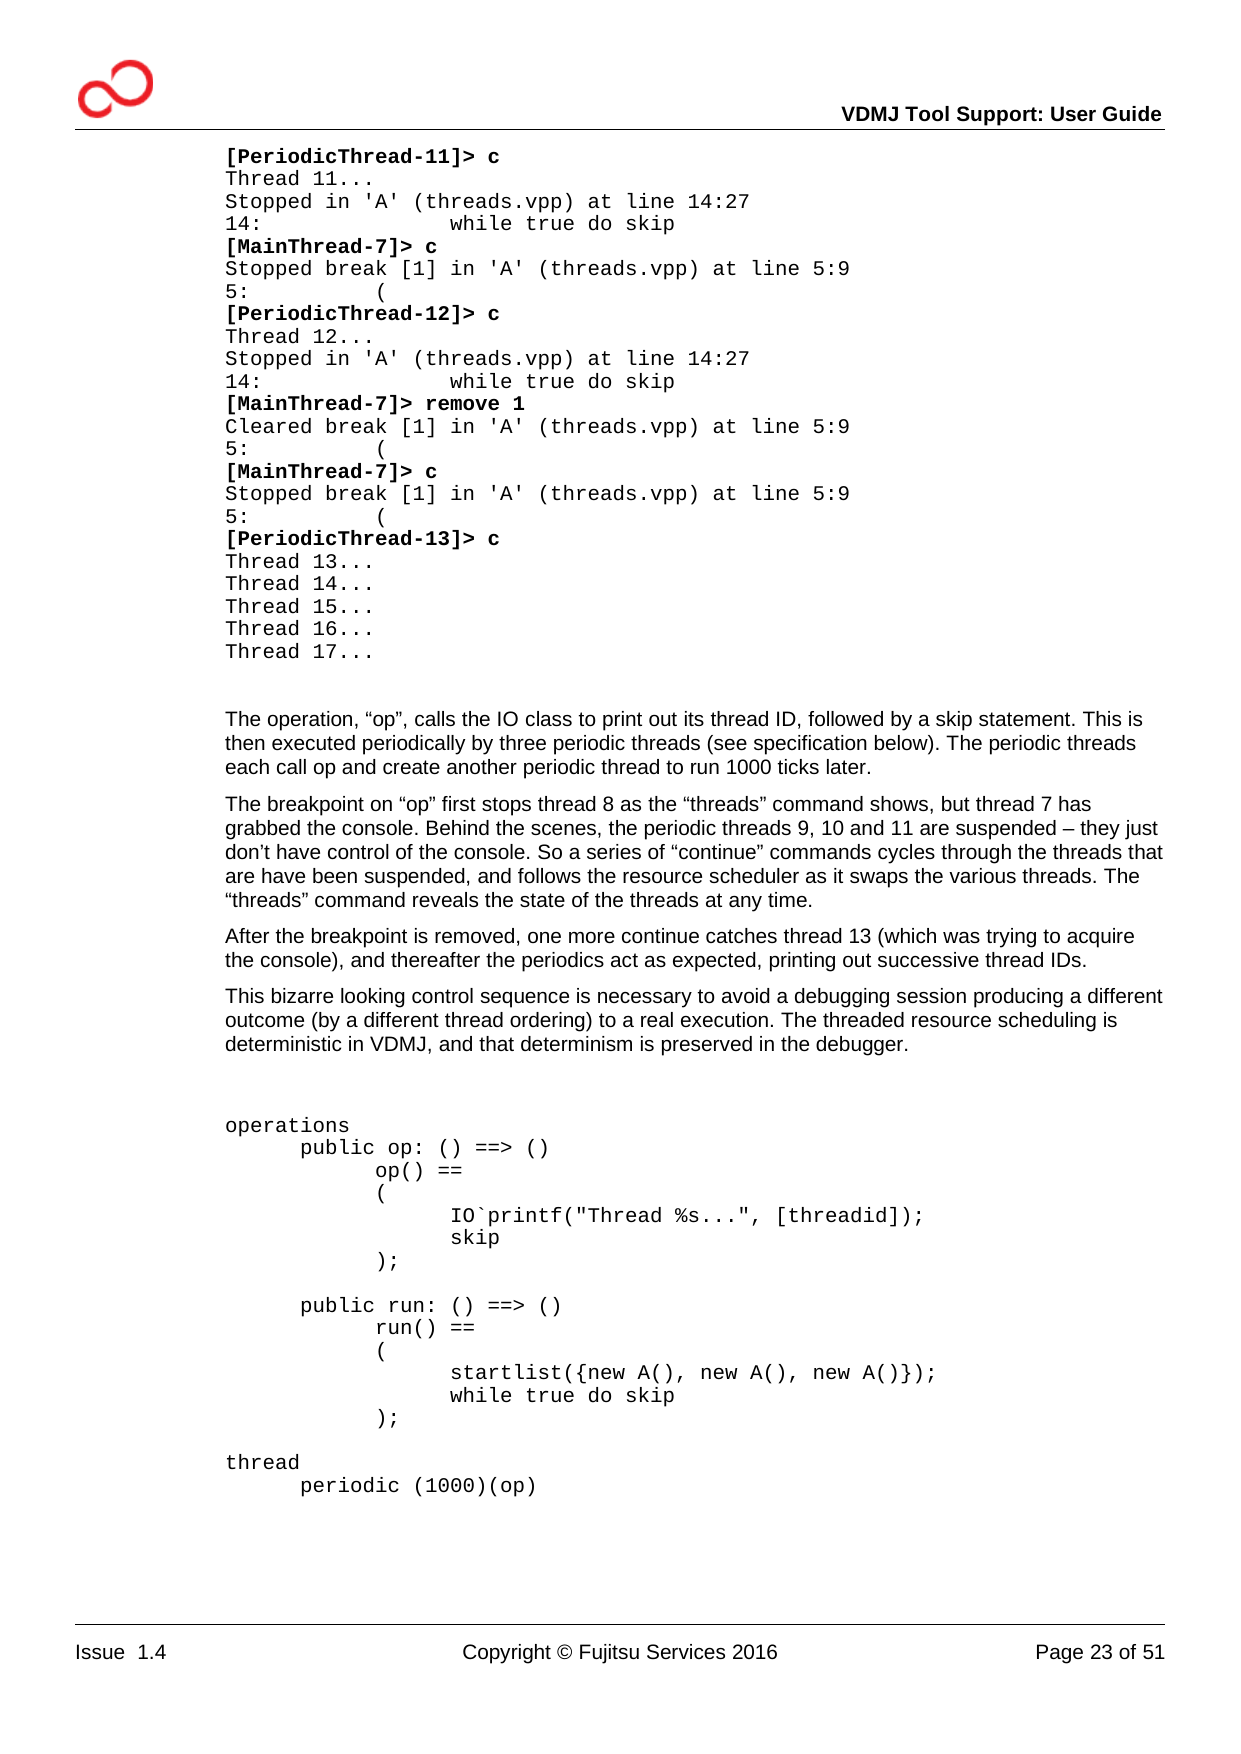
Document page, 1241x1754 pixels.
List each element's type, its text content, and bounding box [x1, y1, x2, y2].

text 5: ( [225, 280, 1165, 303]
text Thread 11... [225, 168, 1165, 190]
text while true do skip [225, 1384, 1165, 1407]
text thread [225, 1452, 1165, 1474]
text run() == [225, 1317, 1165, 1339]
text skip [225, 1227, 1165, 1249]
text Stopped in 'A' (threads.vpp) at line 14:27 [225, 348, 1165, 370]
text operations [225, 1114, 1165, 1137]
text [MainThread-7]> remove 1 [225, 393, 1165, 415]
text startlist({new A(), new A(), new A()}); [225, 1362, 1165, 1384]
text Thread 13... [225, 550, 1165, 573]
text The breakpoint on “op” first stops thread 8 as the “threads” command shows, but thread 7 has grabbed the console. Behind the scenes, the periodic threads 9, 10 and 11 are suspended – they just don’t have control of the console. So a series of “continue” commands cycles through the threads that are have been suspended, and follows the resource scheduler as it swaps the various threads. The “threads” command reveals the state of the threads at any time. [225, 792, 1165, 912]
text 14: while true do skip [225, 370, 1165, 393]
text Thread 14... [225, 573, 1165, 595]
text ( [225, 1182, 1165, 1204]
text Cleared break [1] in 'A' (threads.vpp) at line 5:9 [225, 415, 1165, 438]
text Thread 15... [225, 595, 1165, 618]
text Thread 16... [225, 618, 1165, 640]
text op() == [225, 1159, 1165, 1182]
picture [78, 52, 153, 128]
text The operation, “op”, calls the IO class to print out its thread ID, followed by a skip statement. This is then executed periodically by three periodic threads (see specification below). The periodic threads each call op and create another periodic thread to run 1000 ticks later. [225, 708, 1165, 779]
text Thread 17... [225, 640, 1165, 663]
text This bizarre looking control sequence is necessary to avoid a debugging session producing a different outcome (by a different thread ordering) to a real execution. The threaded resource scheduling is deterministic in VDMJ, and that determinism is preserved in the debugger. [225, 985, 1165, 1057]
text public run: () ==> () [225, 1294, 1165, 1317]
text 5: ( [225, 438, 1165, 460]
text [MainThread-7]> c [225, 235, 1165, 258]
text ); [225, 1249, 1165, 1272]
text IO`printf("Thread %s...", [threadid]); [225, 1204, 1165, 1227]
text [PeriodicThread-12]> c [225, 303, 1165, 325]
text Stopped in 'A' (threads.vpp) at line 14:27 [225, 190, 1165, 213]
text 14: while true do skip [225, 213, 1165, 235]
text public op: () ==> () [225, 1137, 1165, 1159]
text Thread 12... [225, 325, 1165, 348]
text [PeriodicThread-13]> c [225, 528, 1165, 550]
text [PeriodicThread-11]> c [225, 145, 1165, 168]
text ); [225, 1407, 1165, 1429]
text After the breakpoint is removed, one more continue catches thread 13 (which was trying to acquire the console), and thereafter the periodics act as expected, printing out successive thread IDs. [225, 924, 1165, 972]
text Stopped break [1] in 'A' (threads.vpp) at line 5:9 [225, 483, 1165, 505]
text 5: ( [225, 505, 1165, 528]
text [MainThread-7]> c [225, 460, 1165, 483]
text ( [225, 1339, 1165, 1362]
text Stopped break [1] in 'A' (threads.vpp) at line 5:9 [225, 258, 1165, 280]
text periodic (1000)(op) [225, 1474, 1165, 1497]
